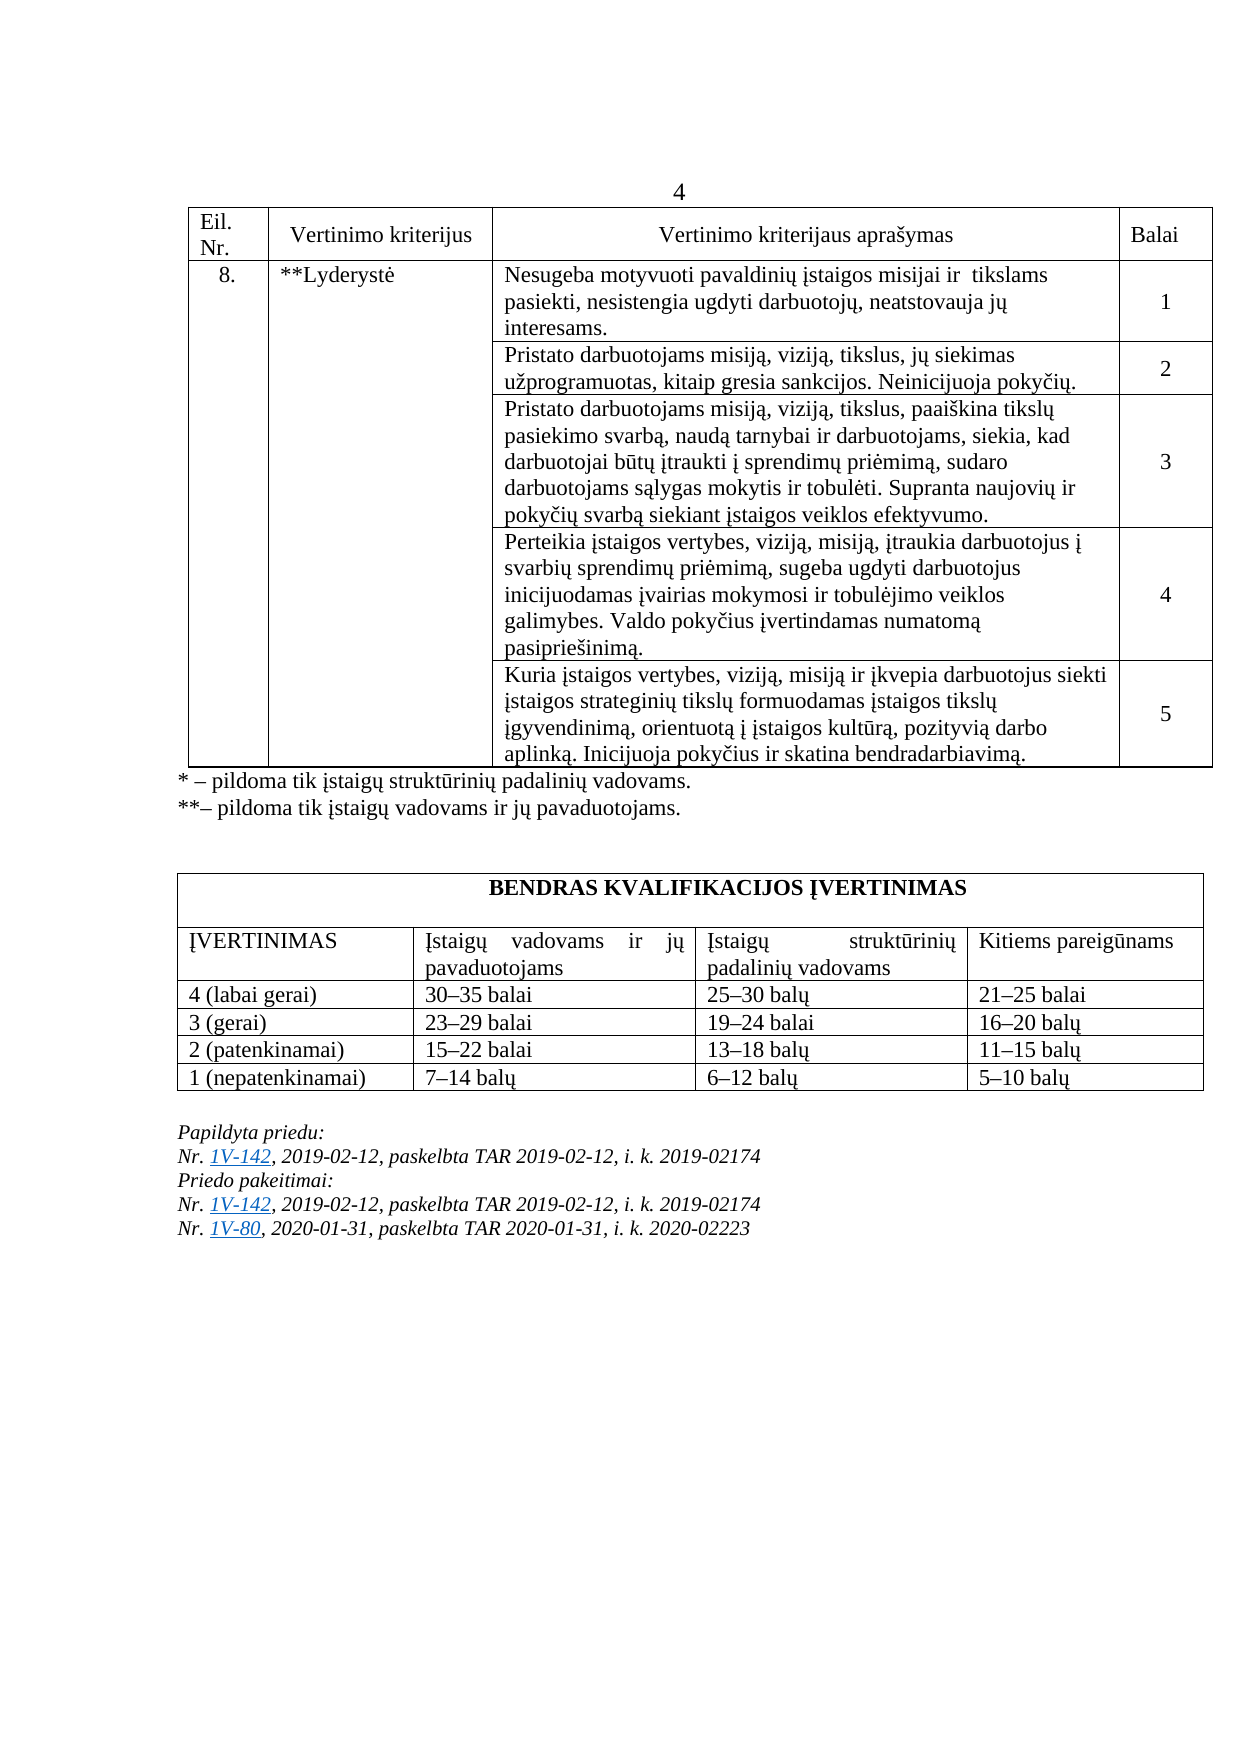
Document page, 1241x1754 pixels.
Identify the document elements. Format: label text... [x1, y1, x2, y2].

table_cell 30–35 balai [414, 981, 695, 1008]
table_cell 4 (labai gerai) [178, 981, 413, 1008]
table_cell 13–18 balų [696, 1036, 967, 1062]
text Nr. 1V-142, 2019-02-12, paskelbta TAR 2019-02-12, i. k. 2019-02174 [177, 1144, 1181, 1168]
table_cell ĮVERTINIMAS [178, 928, 413, 980]
table_cell 16–20 balų [968, 1009, 1203, 1035]
table_cell 8. [189, 261, 268, 766]
table_cell 25–30 balų [696, 981, 967, 1008]
table_cell 2 [1120, 342, 1212, 394]
table_cell Nesugeba motyvuoti pavaldinių įstaigos misijai ir tikslams pasiekti, nesistengia ugdyti darbuotojų, neatstovauja jų interesams. [493, 261, 1119, 341]
table_cell Įstaigų struktūrinių padalinių vadovams [696, 928, 967, 980]
table_cell 3 [1120, 395, 1212, 527]
table_cell 11–15 balų [968, 1036, 1203, 1062]
text Nr. 1V-80, 2020-01-31, paskelbta TAR 2020-01-31, i. k. 2020-02223 [177, 1216, 1181, 1240]
table_cell 4 [1120, 528, 1212, 660]
table_header BENDRAS KVALIFIKACIJOS ĮVERTINIMAS [178, 874, 1203, 927]
table_cell 19–24 balai [696, 1009, 967, 1035]
table_cell Pristato darbuotojams misiją, viziją, tikslus, paaiškina tikslų pasiekimo svarbą, naudą tarnybai ir darbuotojams, siekia, kad darbuotojai būtų įtraukti į sprendimų priėmimą, sudaro darbuotojams sąlygas mokytis ir tobulėti. Supranta naujovių ir pokyčių svarbą siekiant įstaigos veiklos efektyvumo. [493, 395, 1119, 527]
table_cell Perteikia įstaigos vertybes, viziją, misiją, įtraukia darbuotojus į svarbių sprendimų priėmimą, sugeba ugdyti darbuotojus inicijuodamas įvairias mokymosi ir tobulėjimo veiklos galimybes. Valdo pokyčius įvertindamas numatomą pasipriešinimą. [493, 528, 1119, 660]
table_cell Įstaigų vadovams ir jų pavaduotojams [414, 928, 695, 980]
table_cell 21–25 balai [968, 981, 1203, 1008]
table_header Eil. Nr. [189, 208, 268, 260]
table_header Vertinimo kriterijus [269, 208, 492, 260]
table_cell 6–12 balų [696, 1064, 967, 1090]
text Papildyta priedu: [177, 1120, 1181, 1144]
table_cell 5 [1120, 661, 1212, 766]
text * – pildoma tik įstaigų struktūrinių padalinių vadovams. [177, 767, 1181, 794]
table_cell 23–29 balai [414, 1009, 695, 1035]
table_cell 15–22 balai [414, 1036, 695, 1062]
table_cell 3 (gerai) [178, 1009, 413, 1035]
text Nr. 1V-142, 2019-02-12, paskelbta TAR 2019-02-12, i. k. 2019-02174 [177, 1192, 1181, 1216]
table_cell 1 (nepatenkinamai) [178, 1064, 413, 1090]
text Priedo pakeitimai: [177, 1168, 1181, 1192]
table_cell 1 [1120, 261, 1212, 341]
text **– pildoma tik įstaigų vadovams ir jų pavaduotojams. [177, 794, 1181, 820]
table_cell Pristato darbuotojams misiją, viziją, tikslus, jų siekimas užprogramuotas, kitaip gresia sankcijos. Neinicijuoja pokyčių. [493, 342, 1119, 394]
table_cell 2 (patenkinamai) [178, 1036, 413, 1062]
table_cell **Lyderystė [269, 261, 492, 766]
table_header Vertinimo kriterijaus aprašymas [493, 208, 1119, 260]
table_cell 5–10 balų [968, 1064, 1203, 1090]
table_cell 7–14 balų [414, 1064, 695, 1090]
table_cell Kuria įstaigos vertybes, viziją, misiją ir įkvepia darbuotojus siekti įstaigos strateginių tikslų formuodamas įstaigos tikslų įgyvendinimą, orientuotą į įstaigos kultūrą, pozityvią darbo aplinką. Inicijuoja pokyčius ir skatina bendradarbiavimą. [493, 661, 1119, 766]
table_header Balai [1120, 208, 1212, 260]
table_cell Kitiems pareigūnams [968, 928, 1203, 980]
